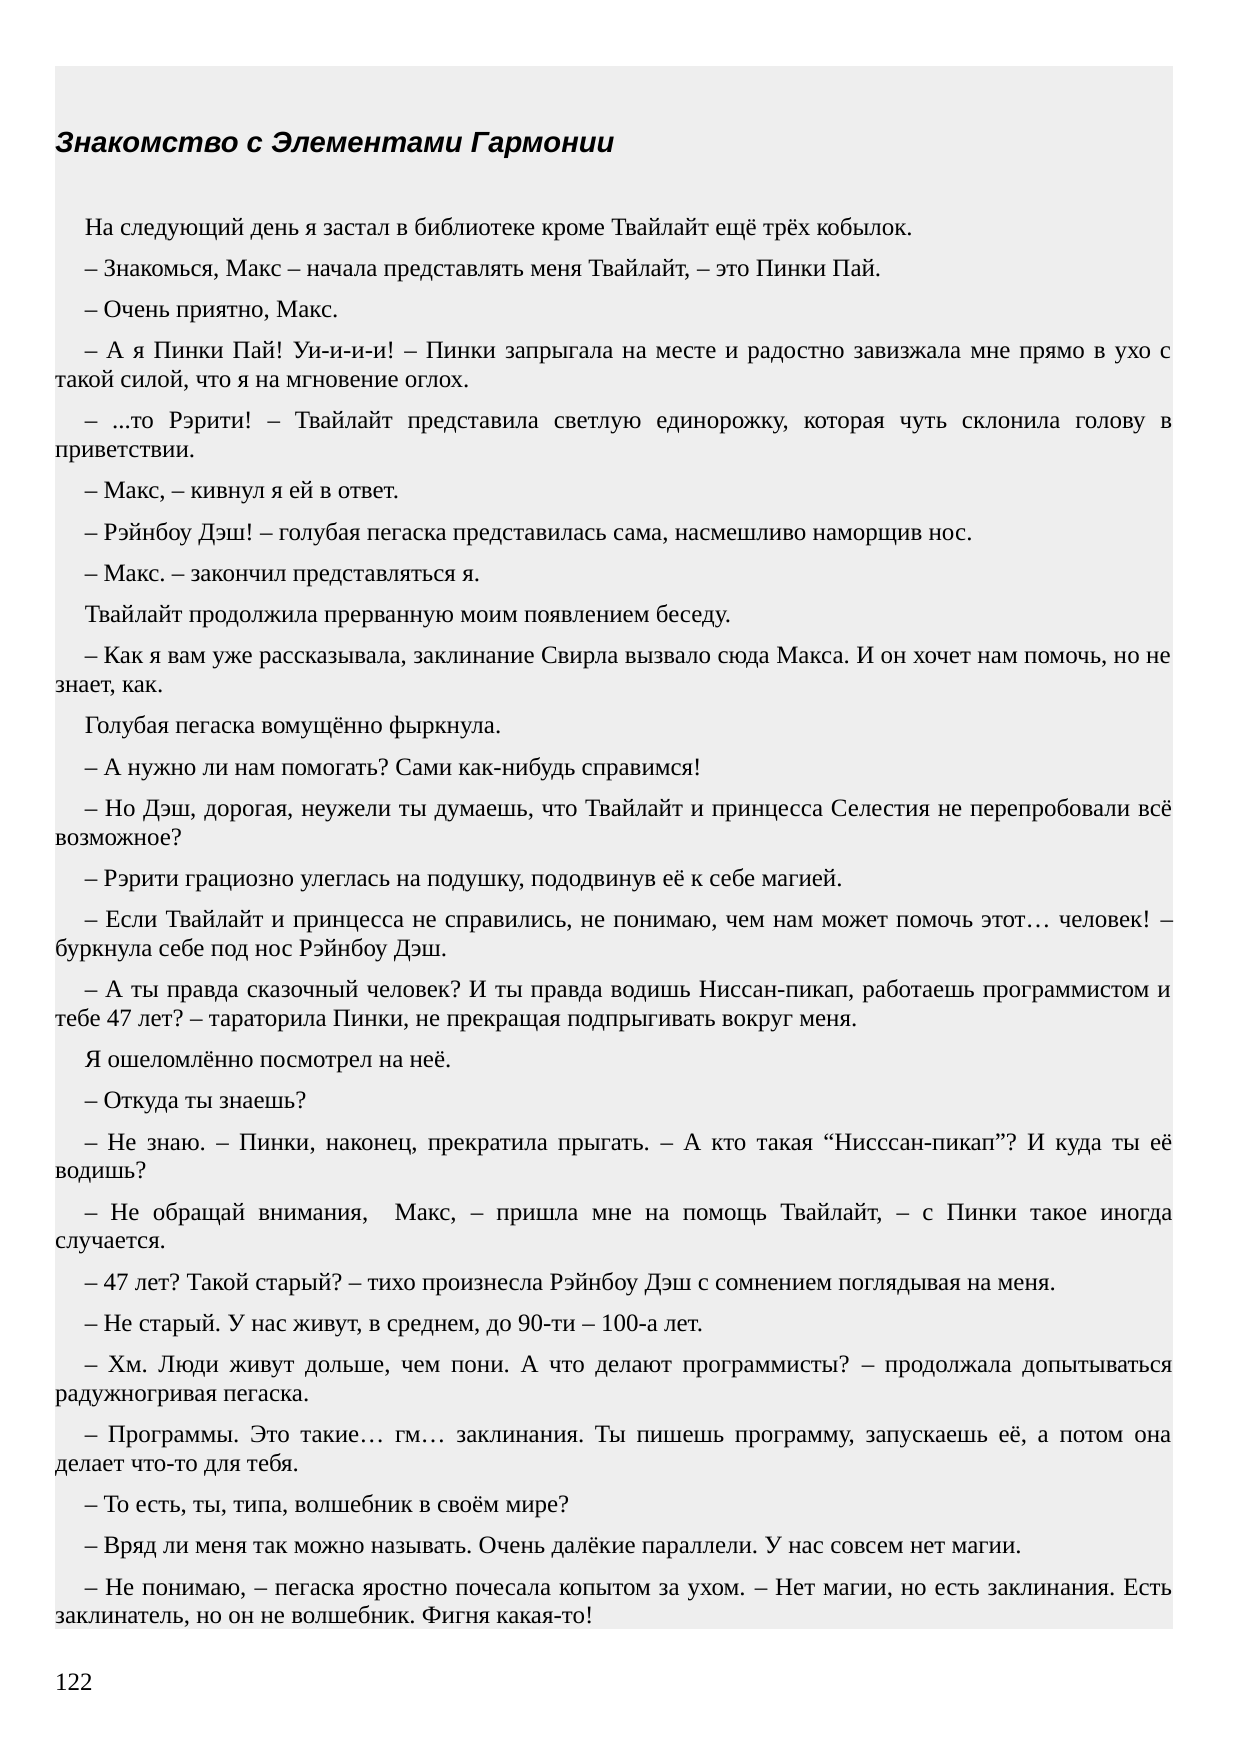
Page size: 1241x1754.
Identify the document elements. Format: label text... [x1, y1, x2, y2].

text – Очень приятно, Макс. [55, 294, 1173, 323]
text – Не старый. У нас живут, в среднем, до 90-ти – 100-а лет. [55, 1308, 1173, 1337]
text – А ты правда сказочный человек? И ты правда водишь Ниссан-пикап, работаешь программистом и тебе 47 лет? – тараторила Пинки, не прекращая подпрыгивать вокруг меня. [55, 974, 1173, 1032]
text – А нужно ли нам помогать? Сами как-нибудь справимся! [55, 752, 1173, 781]
text – Не обращай внимания, Макс, – пришла мне на помощь Твайлайт, – с Пинки такое иногда случается. [55, 1197, 1173, 1254]
text Твайлайт продолжила прерванную моим появлением беседу. [55, 599, 1173, 628]
text На следующий день я застал в библиотеке кроме Твайлайт ещё трёх кобылок. [55, 212, 1173, 241]
text – То есть, ты, типа, волшебник в своём мире? [55, 1489, 1173, 1518]
text Я ошеломлённо посмотрел на неё. [55, 1044, 1173, 1073]
text – Не знаю. – Пинки, наконец, прекратила прыгать. – А кто такая “Нисссан-пикап”? И куда ты её водишь? [55, 1127, 1173, 1184]
text – Как я вам уже рассказывала, заклинание Свирла вызвало сюда Макса. И он хочет нам помочь, но не знает, как. [55, 641, 1173, 698]
text – Программы. Это такие… гм… заклинания. Ты пишешь программу, запускаешь её, а потом она делает что-то для тебя. [55, 1419, 1173, 1477]
text Голубая пегаска вомущённо фыркнула. [55, 711, 1173, 739]
text – Рэйнбоу Дэш! – голубая пегаска представилась сама, насмешливо наморщив нос. [55, 517, 1173, 546]
text – Хм. Люди живут дольше, чем пони. А что делают программисты? – продолжала допытываться радужногривая пегаска. [55, 1349, 1173, 1407]
text – Вряд ли меня так можно называть. Очень далёкие параллели. У нас совсем нет магии. [55, 1531, 1173, 1559]
text – Не понимаю, – пегаска яростно почесала копытом за ухом. – Нет магии, но есть заклинания. Есть заклинатель, но он не волшебник. Фигня какая-то! [55, 1572, 1173, 1629]
subtitle Знакомство с Элементами Гармонии [55, 124, 1173, 158]
text – Рэрити грациозно улеглась на подушку, пододвинув её к себе магией. [55, 863, 1173, 892]
text – А я Пинки Пай! Уи-и-и-и! – Пинки запрыгала на месте и радостно завизжала мне прямо в ухо с такой силой, что я на мгновение оглох. [55, 336, 1173, 393]
text – Макс. – закончил представляться я. [55, 558, 1173, 587]
text – 47 лет? Такой старый? – тихо произнесла Рэйнбоу Дэш с сомнением поглядывая на меня. [55, 1267, 1173, 1296]
text – Макс, – кивнул я ей в ответ. [55, 476, 1173, 504]
text – Если Твайлайт и принцесса не справились, не понимаю, чем нам может помочь этот… человек! – буркнула себе под нос Рэйнбоу Дэш. [55, 904, 1173, 962]
text – Откуда ты знаешь? [55, 1086, 1173, 1114]
text – ...то Рэрити! – Твайлайт представила светлую единорожку, которая чуть склонила голову в приветствии. [55, 406, 1173, 463]
text – Но Дэш, дорогая, неужели ты думаешь, что Твайлайт и принцесса Селестия не перепробовали всё возможное? [55, 793, 1173, 851]
text – Знакомься, Макс – начала представлять меня Твайлайт, – это Пинки Пай. [55, 253, 1173, 282]
